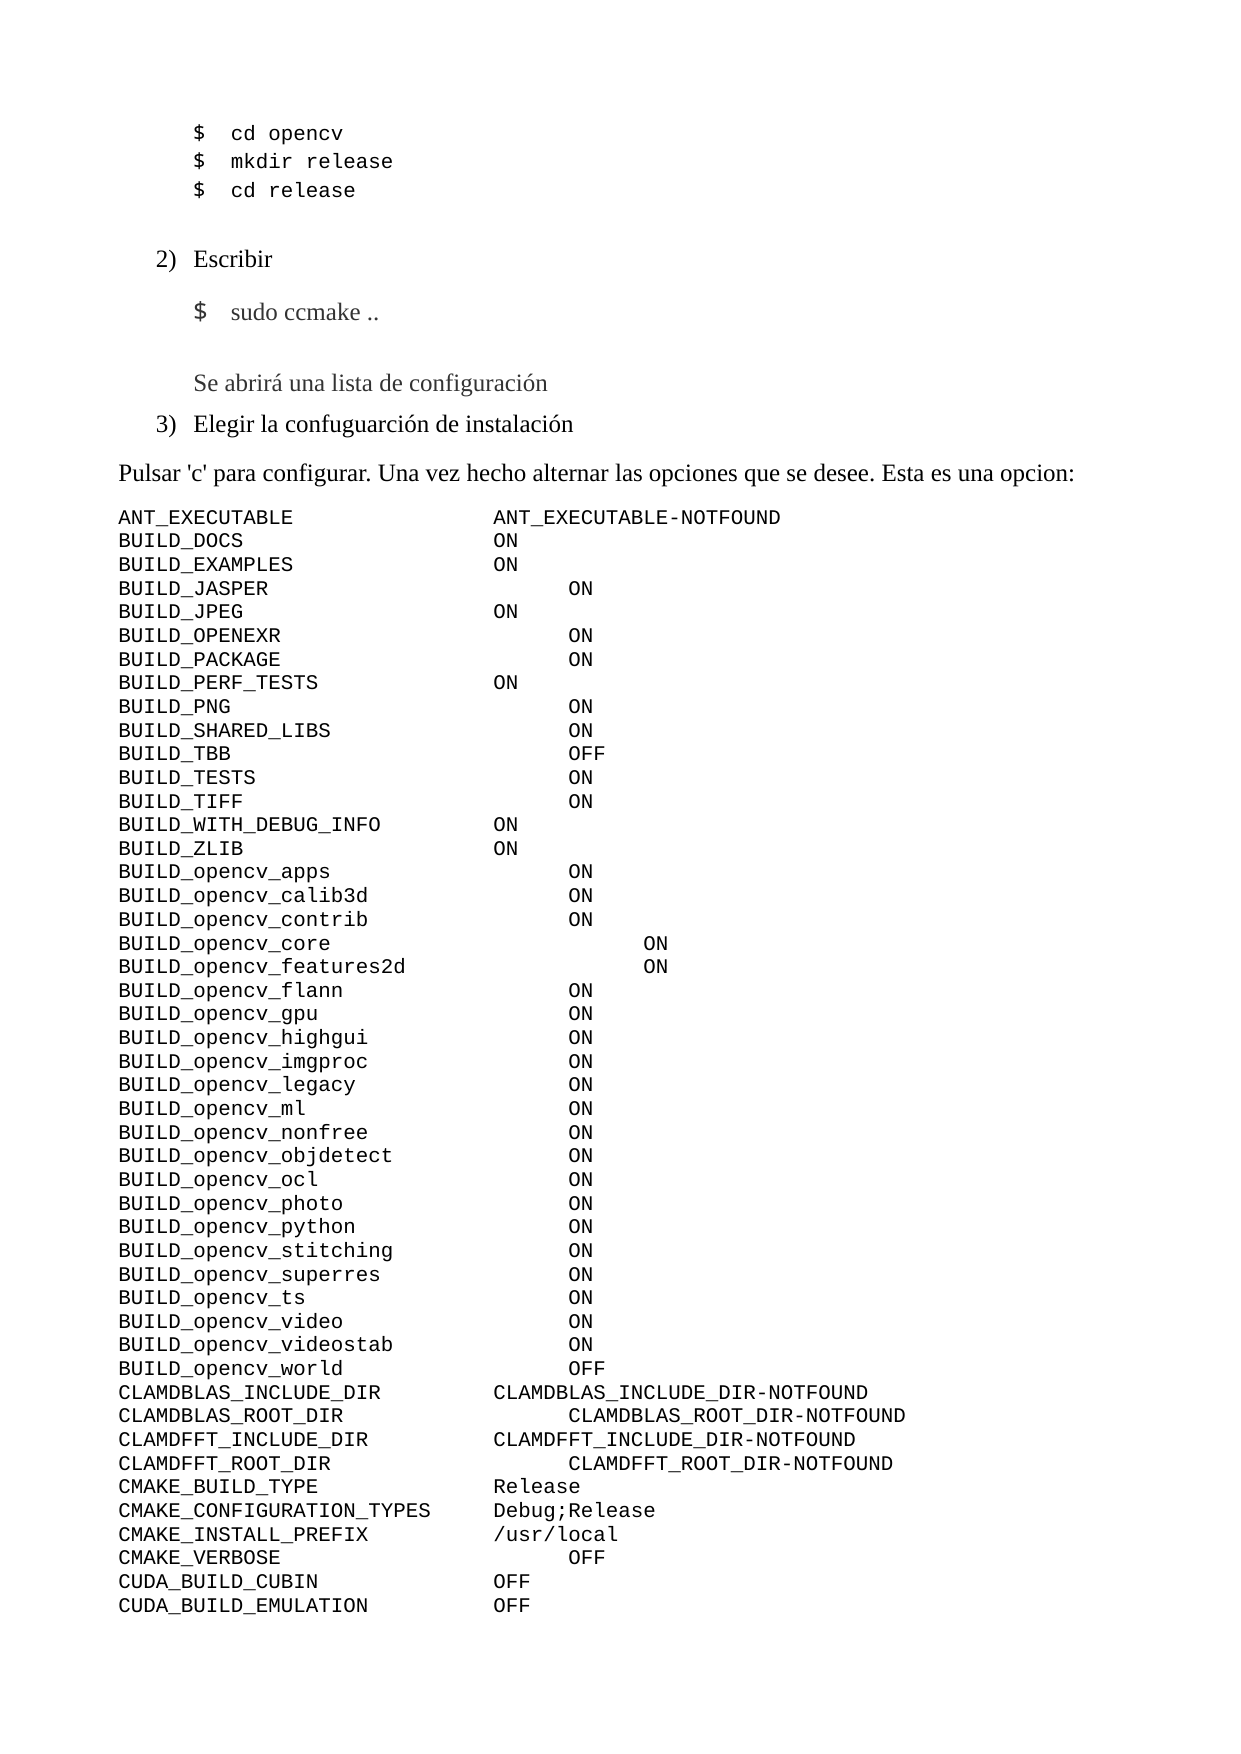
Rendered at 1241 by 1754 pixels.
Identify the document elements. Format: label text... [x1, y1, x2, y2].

text BUILD_SHARED_LIBS ON [118, 720, 1122, 743]
text BUILD_opencv_objdetect ON [118, 1145, 1122, 1169]
text BUILD_JPEG ON [118, 601, 1122, 625]
text CLAMDFFT_ROOT_DIR CLAMDFFT_ROOT_DIR-NOTFOUND [118, 1453, 1122, 1476]
text BUILD_opencv_core ON [118, 932, 1122, 956]
text BUILD_opencv_python ON [118, 1216, 1122, 1240]
text BUILD_PERF_TESTS ON [118, 672, 1122, 696]
text BUILD_opencv_photo ON [118, 1193, 1122, 1216]
text CMAKE_INSTALL_PREFIX /usr/local [118, 1524, 1122, 1547]
text BUILD_ZLIB ON [118, 838, 1122, 862]
text CUDA_BUILD_CUBIN OFF [118, 1571, 1122, 1594]
text BUILD_opencv_apps ON [118, 862, 1122, 885]
text CMAKE_VERBOSE OFF [118, 1547, 1122, 1571]
text CMAKE_CONFIGURATION_TYPES Debug;Release [118, 1500, 1122, 1524]
text BUILD_opencv_highgui ON [118, 1027, 1122, 1051]
text BUILD_OPENEXR ON [118, 625, 1122, 649]
text BUILD_TBB OFF [118, 743, 1122, 767]
text BUILD_opencv_ts ON [118, 1287, 1122, 1311]
text BUILD_PACKAGE ON [118, 649, 1122, 672]
text CLAMDBLAS_INCLUDE_DIR CLAMDBLAS_INCLUDE_DIR-NOTFOUND [118, 1382, 1122, 1405]
text BUILD_opencv_superres ON [118, 1263, 1122, 1287]
list Escribir [156, 244, 1122, 273]
text BUILD_opencv_legacy ON [118, 1074, 1122, 1098]
text BUILD_DOCS ON [118, 531, 1122, 554]
list cd release [193, 175, 1122, 204]
text BUILD_EXAMPLES ON [118, 554, 1122, 578]
text BUILD_opencv_flann ON [118, 980, 1122, 1003]
list mkdir release [193, 147, 1122, 175]
text CMAKE_BUILD_TYPE Release [118, 1476, 1122, 1500]
text BUILD_opencv_ml ON [118, 1098, 1122, 1122]
text BUILD_opencv_imgproc ON [118, 1051, 1122, 1074]
text BUILD_opencv_features2d ON [118, 956, 1122, 980]
text BUILD_opencv_gpu ON [118, 1003, 1122, 1027]
text CUDA_BUILD_EMULATION OFF [118, 1594, 1122, 1618]
text Pulsar 'c' para configurar. Una vez hecho alternar las opciones que se desee. Esta es una opcion: [118, 458, 1122, 487]
text BUILD_WITH_DEBUG_INFO ON [118, 814, 1122, 838]
text BUILD_JASPER ON [118, 578, 1122, 601]
text BUILD_PNG ON [118, 696, 1122, 720]
text BUILD_opencv_calib3d ON [118, 885, 1122, 909]
list sudo ccmake .. [193, 294, 1122, 328]
list cd opencv [193, 118, 1122, 147]
text CLAMDFFT_INCLUDE_DIR CLAMDFFT_INCLUDE_DIR-NOTFOUND [118, 1429, 1122, 1453]
text ANT_EXECUTABLE ANT_EXECUTABLE-NOTFOUND [118, 507, 1122, 531]
text BUILD_opencv_stitching ON [118, 1240, 1122, 1263]
text BUILD_opencv_contrib ON [118, 909, 1122, 932]
text BUILD_opencv_video ON [118, 1311, 1122, 1334]
text BUILD_TIFF ON [118, 791, 1122, 814]
text BUILD_TESTS ON [118, 767, 1122, 791]
text BUILD_opencv_ocl ON [118, 1169, 1122, 1193]
text BUILD_opencv_videostab ON [118, 1334, 1122, 1358]
text BUILD_opencv_nonfree ON [118, 1122, 1122, 1145]
list Se abrirá una lista de configuración [156, 368, 1122, 397]
list Elegir la confuguarción de instalación [156, 409, 1122, 437]
text BUILD_opencv_world OFF [118, 1358, 1122, 1382]
text CLAMDBLAS_ROOT_DIR CLAMDBLAS_ROOT_DIR-NOTFOUND [118, 1405, 1122, 1429]
